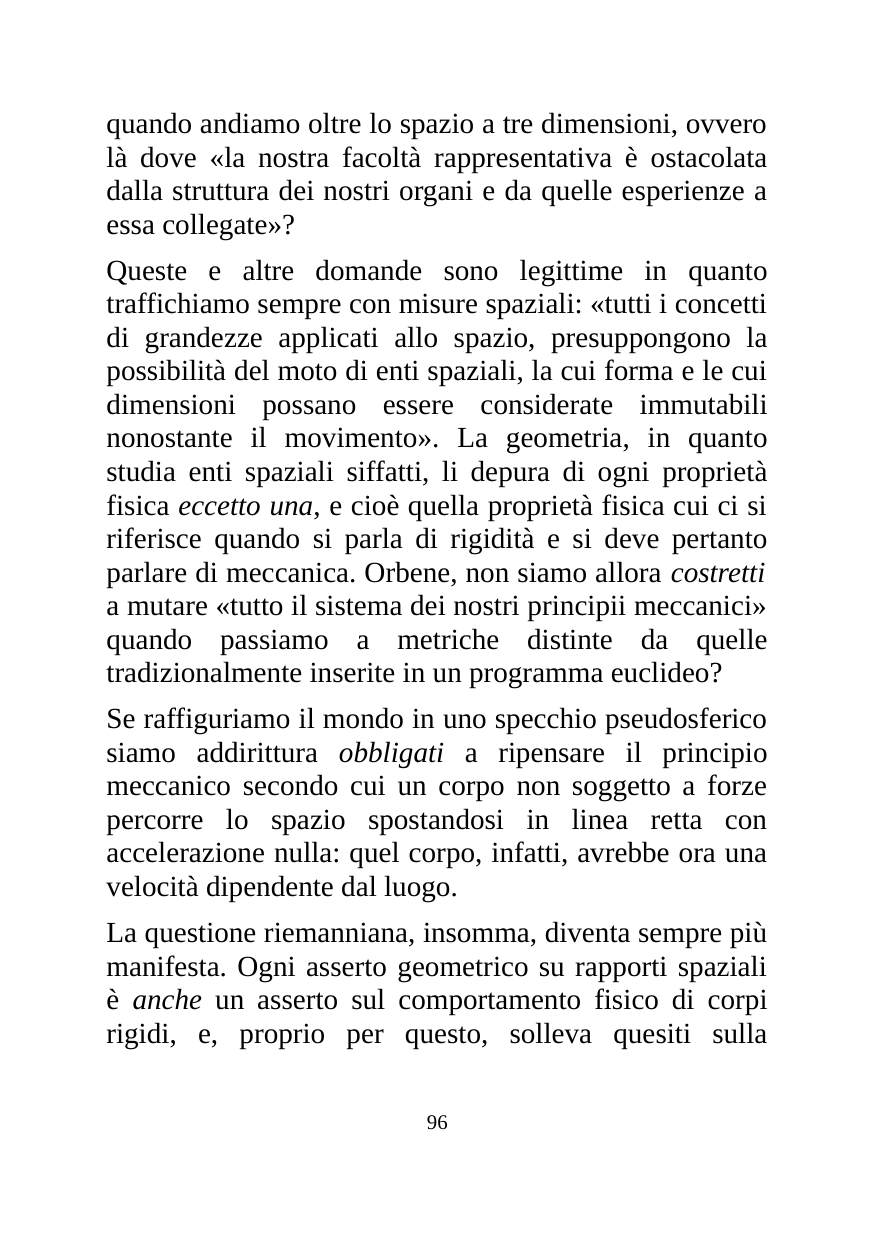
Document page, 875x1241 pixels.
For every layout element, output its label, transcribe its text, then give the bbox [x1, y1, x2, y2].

text quando andiamo oltre lo spazio a tre dimensioni, ovvero là dove «la nostra facoltà rappresentativa è ostacolata dalla struttura dei nostri organi e da quelle esperienze a essa collegate»? [106, 106, 768, 240]
text La questione riemanniana, insomma, diventa sempre più manifesta. Ogni asserto geometrico su rapporti spaziali è anche un asserto sul comportamento fisico di corpi rigidi, e, proprio per questo, solleva quesiti sulla [106, 915, 768, 1049]
text Se raffiguriamo il mondo in uno specchio pseudosferico siamo addirittura obbligati a ripensare il principio meccanico secondo cui un corpo non soggetto a forze percorre lo spazio spostandosi in linea retta con accelerazione nulla: quel corpo, infatti, avrebbe ora una velocità dipendente dal luogo. [106, 701, 768, 903]
text Queste e altre domande sono legittime in quanto traffichiamo sempre con misure spaziali: «tutti i concetti di grandezze applicati allo spazio, presuppongono la possibilità del moto di enti spaziali, la cui forma e le cui dimensioni possano essere considerate immutabili nonostante il movimento». La geometria, in quanto studia enti spaziali siffatti, li depura di ogni proprietà fisica eccetto una, e cioè quella proprietà fisica cui ci si riferisce quando si parla di rigidità e si deve pertanto parlare di meccanica. Orbene, non siamo allora costretti a mutare «tutto il sistema dei nostri principii meccanici» quando passiamo a metriche distinte da quelle tradizionalmente inserite in un programma euclideo? [106, 253, 768, 689]
